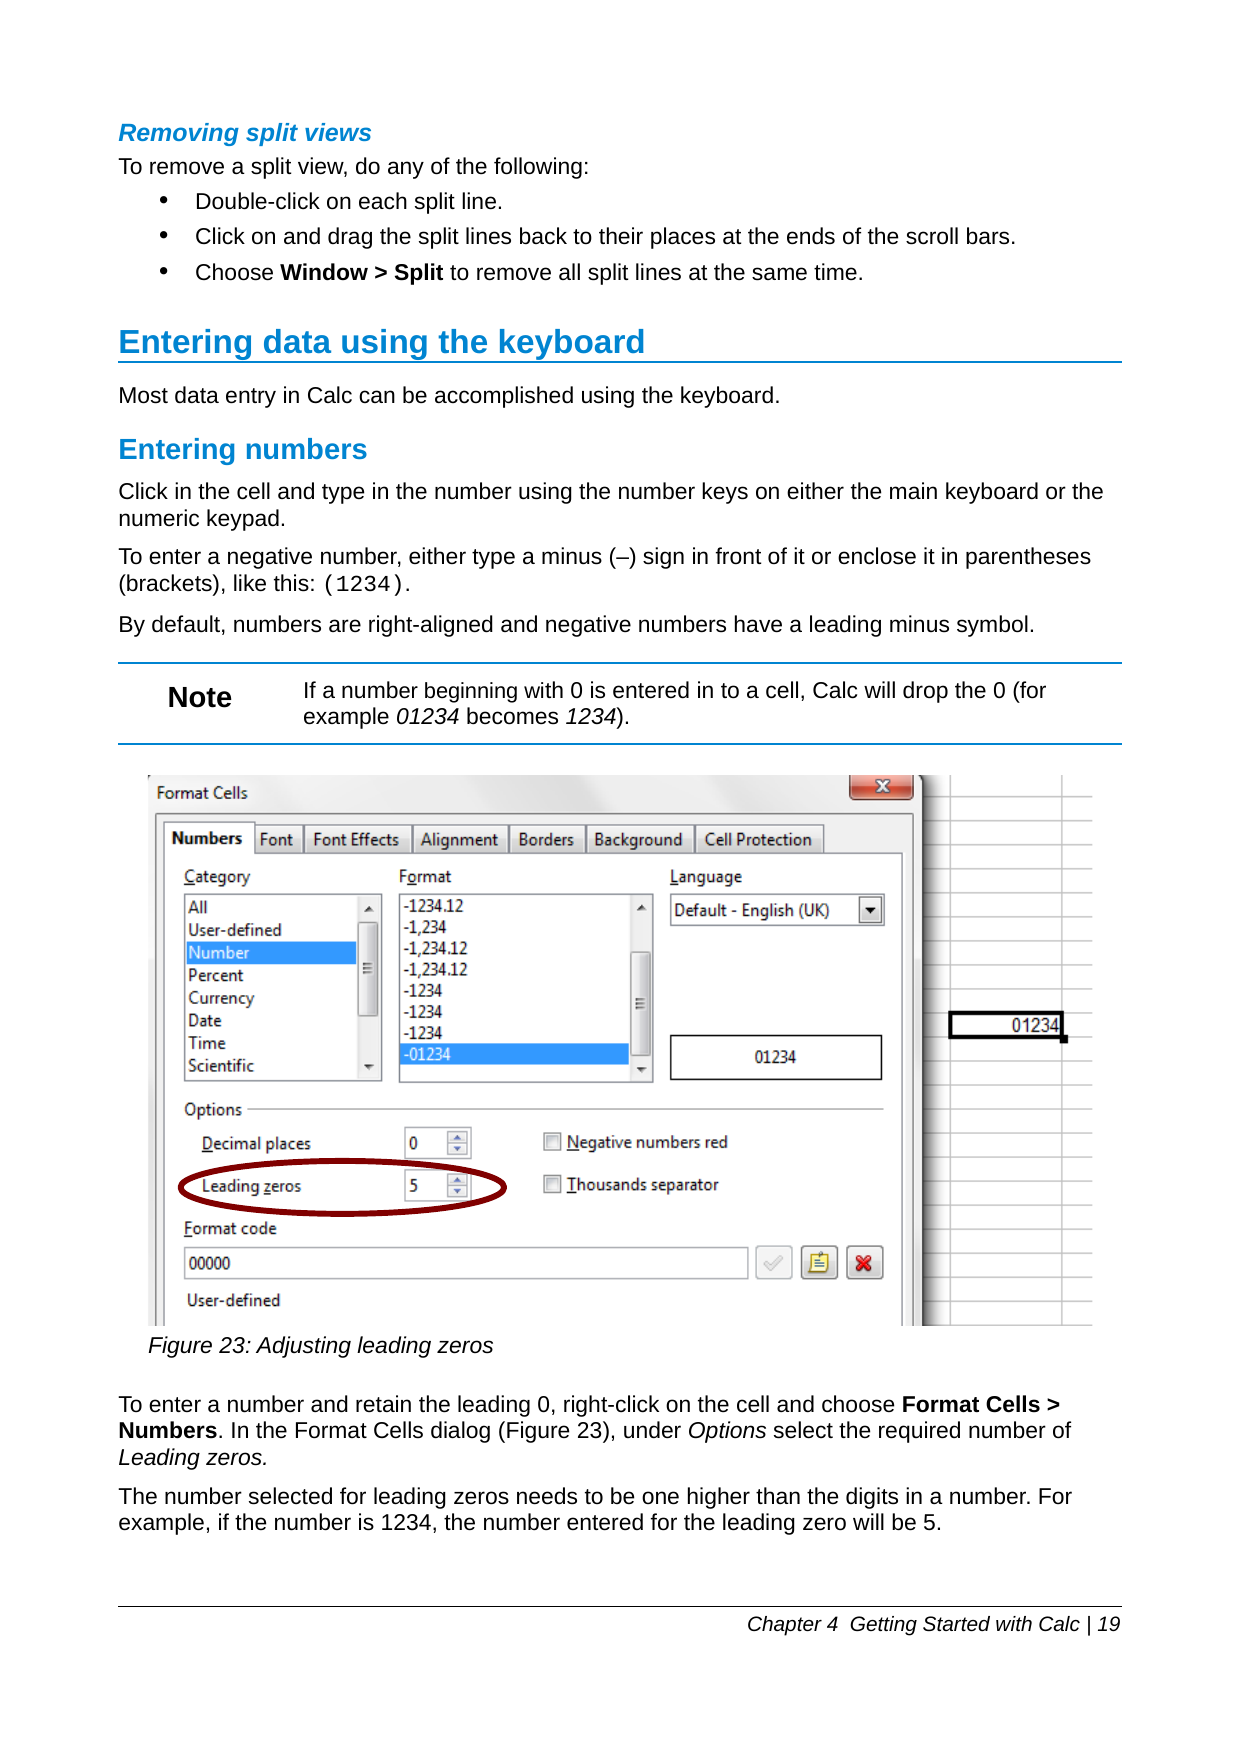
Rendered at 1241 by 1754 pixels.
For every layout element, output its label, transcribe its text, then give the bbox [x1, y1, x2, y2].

table_header Note [118, 664, 281, 743]
list Choose Window > Split to remove all split lines at the same time. [156, 257, 1128, 286]
subtitle Entering data using the keyboard [118, 322, 1122, 361]
subtitle Entering numbers [118, 432, 1122, 466]
list Double-click on each split line. [156, 186, 1122, 215]
picture [147, 775, 1093, 1326]
table_header If a number beginning with 0 is entered in to a cell, Calc will drop the 0 (for example 01234 becomes 1234). [281, 664, 1122, 743]
text The number selected for leading zeros needs to be one higher than the digits in a number. For example, if the number is 1234, the number entered for the leading zero will be 5. [118, 1483, 1122, 1535]
subtitle Removing split views [118, 118, 1122, 147]
text By default, numbers are right-aligned and negative numbers have a leading minus symbol. [118, 611, 1122, 637]
text Click in the cell and type in the number using the number keys on either the main keyboard or the numeric keypad. [118, 478, 1122, 531]
list Click on and drag the split lines back to their places at the ends of the scroll bars. [156, 222, 1122, 251]
text To enter a negative number, either type a minus (–) sign in front of it or enclose it in parentheses (brackets), like this: (1234). [118, 543, 1122, 598]
text Figure 83: Adjusting leading zeros [148, 1332, 1092, 1358]
text To enter a number and retain the leading 0, right-click on the cell and choose Format Cells > Numbers. In the Format Cells dialog (Figure 83), under Options select the required number of Leading zeros. [118, 1391, 1122, 1470]
list To remove a split view, do any of the following: [118, 153, 1122, 180]
text Most data entry in Calc can be accomplished using the keyboard. [118, 382, 1122, 408]
